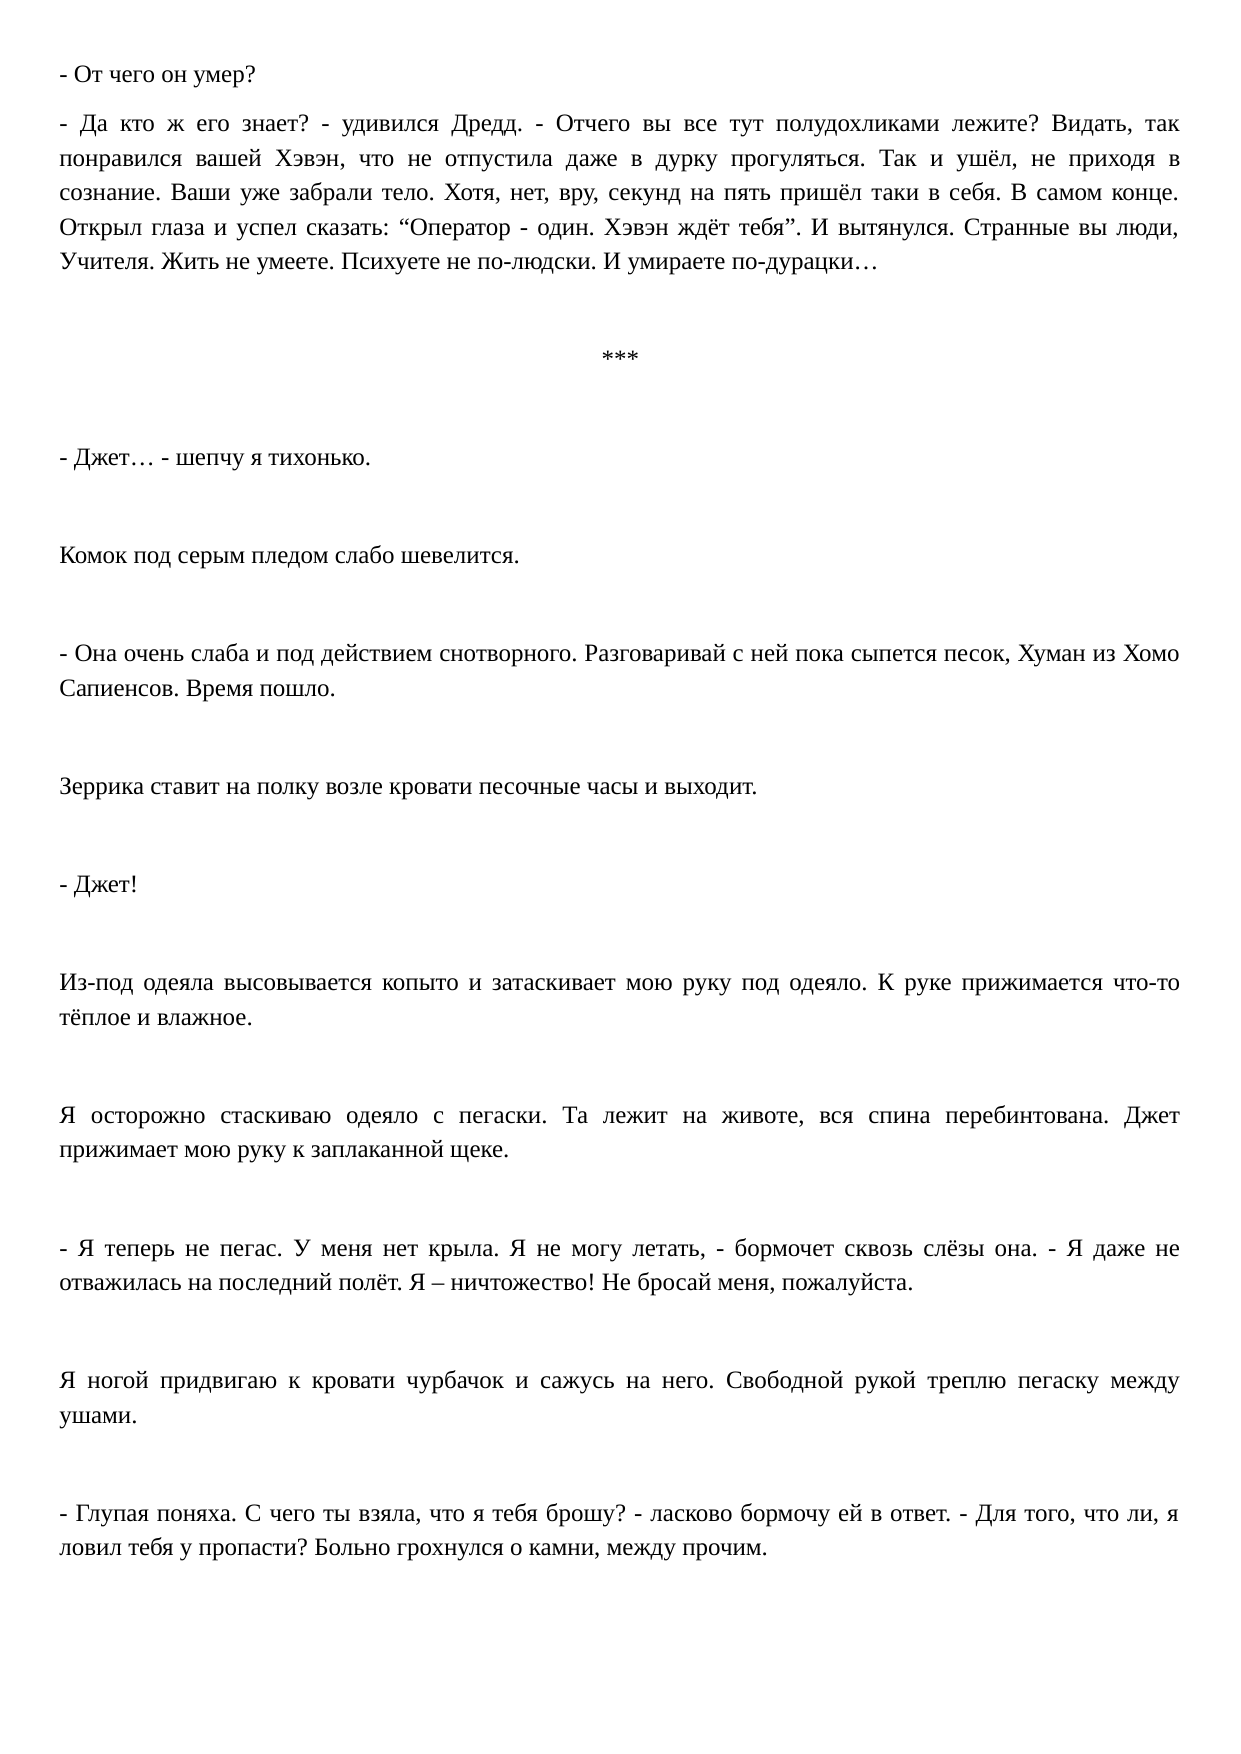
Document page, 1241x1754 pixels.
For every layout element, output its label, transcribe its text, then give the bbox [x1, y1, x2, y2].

text - Я теперь не пегас. У меня нет крыла. Я не могу летать, - бормочет сквозь слёзы она. - Я даже не отважилась на последний полёт. Я – ничтожество! Не бросай меня, пожалуйста. [59, 1233, 1181, 1296]
text - Джет… - шепчу я тихонько. [59, 442, 1181, 471]
text Я осторожно стаскиваю одеяло с пегаски. Та лежит на животе, вся спина перебинтована. Джет прижимает мою руку к заплаканной щеке. [59, 1100, 1181, 1163]
text Комок под серым пледом слабо шевелится. [59, 540, 1181, 569]
text - Она очень слаба и под действием снотворного. Разговаривай с ней пока сыпется песок, Хуман из Хомо Сапиенсов. Время пошло. [59, 638, 1181, 702]
text Я ногой придвигаю к кровати чурбачок и сажусь на него. Свободной рукой треплю пегаску между ушами. [59, 1365, 1181, 1428]
text Из-под одеяла высовывается копыто и затаскивает мою руку под одеяло. К руке прижимается что-то тёплое и влажное. [59, 967, 1181, 1031]
text - Да кто ж его знает? - удивился Дредд. - Отчего вы все тут полудохликами лежите? Видать, так понравился вашей Хэвэн, что не отпустила даже в дурку прогуляться. Так и ушёл, не приходя в сознание. Ваши уже забрали тело. Хотя, нет, вру, секунд на пять пришёл таки в себя. В самом конце. Открыл глаза и успел сказать: “Оператор - один. Хэвэн ждёт тебя”. И вытянулся. Странные вы люди, Учителя. Жить не умеете. Психуете не по-людски. И умираете по-дурацки… [59, 108, 1181, 275]
text - От чего он умер? [59, 59, 1181, 88]
text *** [59, 344, 1181, 373]
text Зеррика ставит на полку возле кровати песочные часы и выходит. [59, 771, 1181, 800]
text - Джет! [59, 869, 1181, 898]
text - Глупая поняха. С чего ты взяла, что я тебя брошу? - ласково бормочу ей в ответ. - Для того, что ли, я ловил тебя у пропасти? Больно грохнулся о камни, между прочим. [59, 1498, 1181, 1561]
